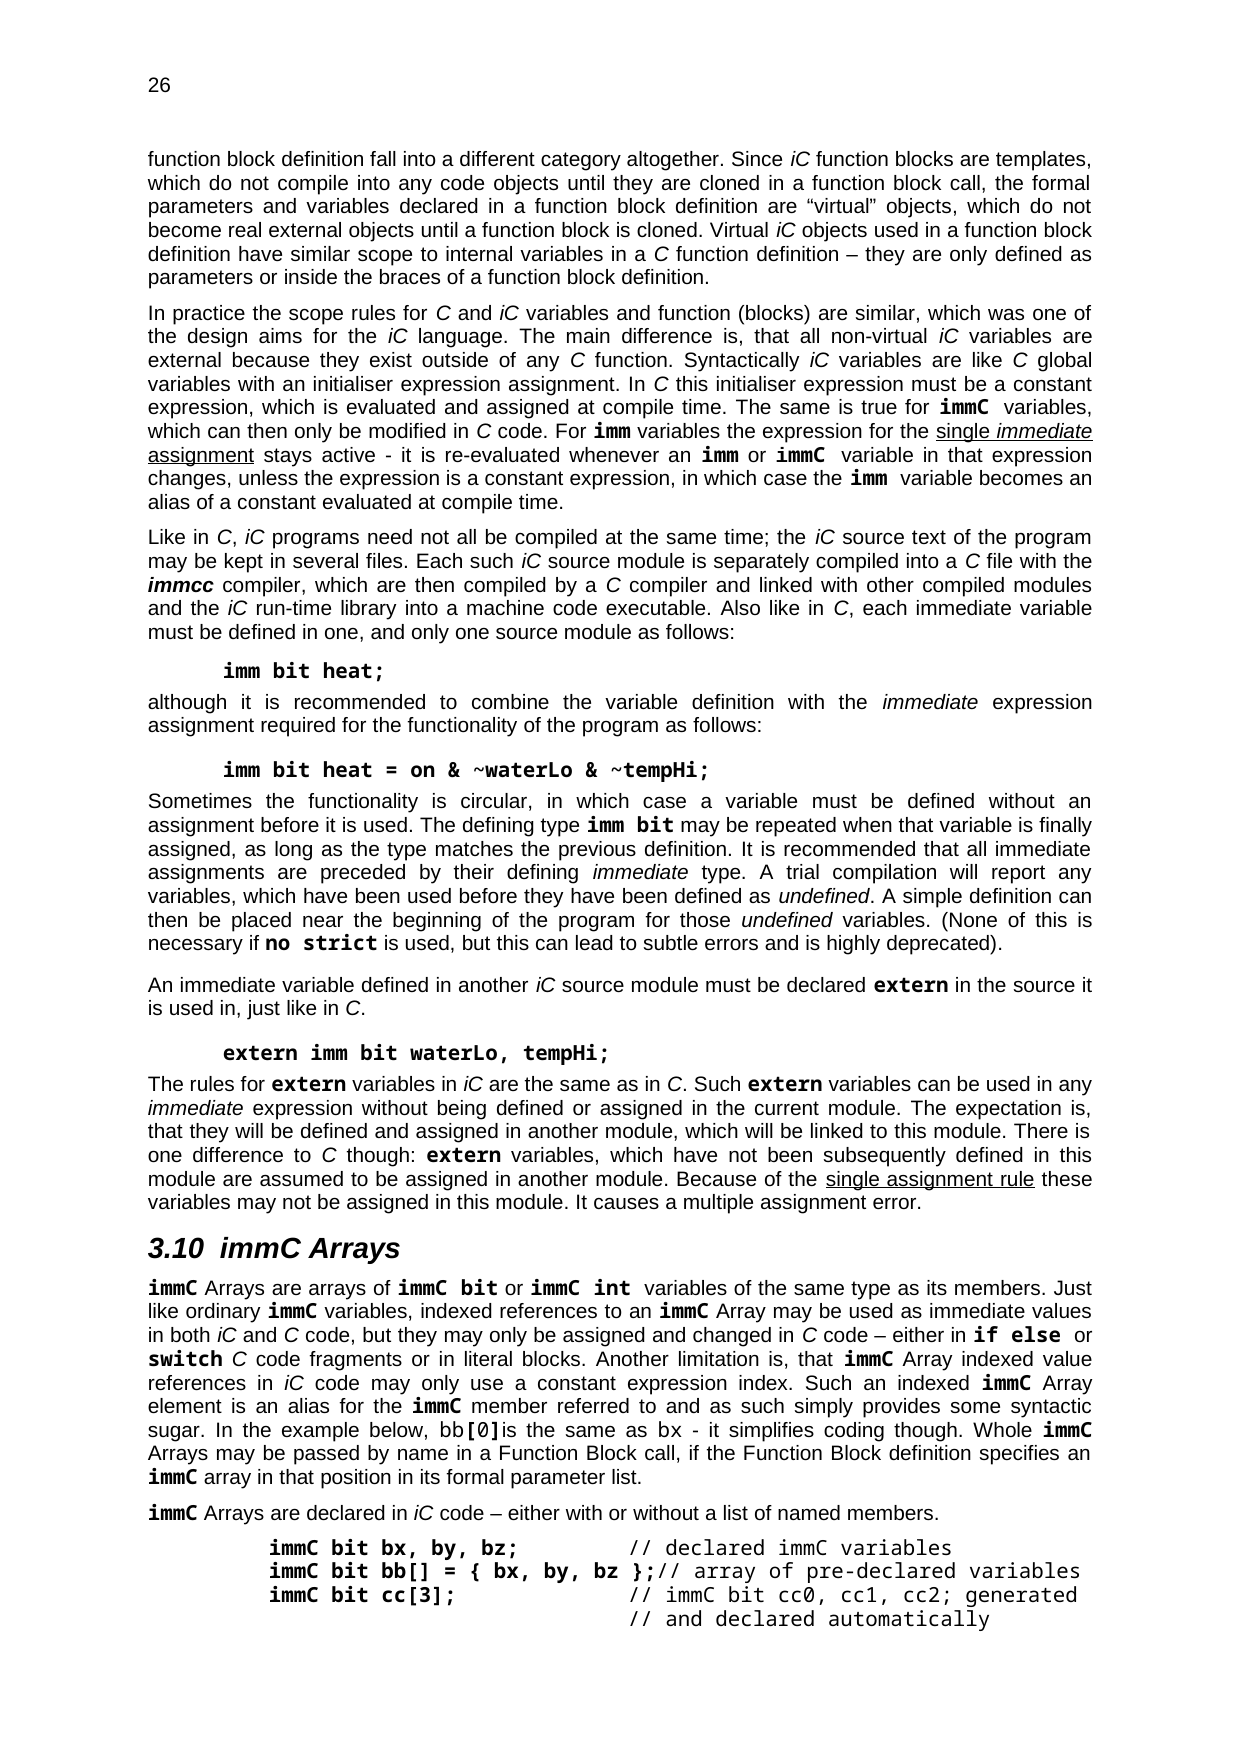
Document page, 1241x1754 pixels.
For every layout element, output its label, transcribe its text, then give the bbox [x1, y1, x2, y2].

text In practice the scope rules for C and iC variables and function (blocks) are similar, which was one of the design aims for the iC language. The main difference is, that all non-virtual iC variables are external because they exist outside of any C function. Syntactically iC variables are like C global variables with an initialiser expression assignment. In C this initialiser expression must be a constant expression, which is evaluated and assigned at compile time. The same is true for immC variables, which can then only be modified in C code. For imm variables the expression for the single immediate assignment stays active - it is re-evaluated whenever an imm or immC variable in that expression changes, unless the expression is a constant expression, in which case the imm variable becomes an alias of a constant evaluated at compile time. [148, 301, 1092, 514]
text imm bit heat = on & ~waterLo & ~tempHi; [223, 755, 1092, 784]
text Like in C, iC programs need not all be compiled at the same time; the iC source text of the program may be kept in several files. Each such iC source module is separately compiled into a C file with the immcc compiler, which are then compiled by a C compiler and linked with other compiled modules and the iC run-time library into a machine code executable. Also like in C, each immediate variable must be defined in one, and only one source module as follows: [148, 526, 1092, 644]
text immC Arrays are arrays of immC bit or immC int variables of the same type as its members. Just like ordinary immC variables, indexed references to an immC Array may be used as immediate values in both iC and C code, but they may only be assigned and changed in C code – either in if else or switch C code fragments or in literal blocks. Another limitation is, that immC Array indexed value references in iC code may only use a constant expression index. Such an indexed immC Array element is an alias for the immC member referred to and as such simply provides some syntactic sugar. In the example below, bb[0]is the same as bx - it simplifies coding though. Whole immC Arrays may be passed by name in a Function Block call, if the Function Block definition specifies an immC array in that position in its formal parameter list. [148, 1276, 1092, 1489]
text immC bit bx, by, bz; // declared immC variables immC bit bb[] = { bx, by, bz };// array of pre-declared variables immC bit cc[3]; // immC bit cc0, cc1, cc2; generated // and declared automatically [268, 1536, 1092, 1631]
text immC Arrays are declared in iC code – either with or without a list of named members. [148, 1501, 1092, 1525]
text Sometimes the functionality is circular, in which case a variable must be defined without an assignment before it is used. The defining type imm bit may be repeated when that variable is finally assigned, as long as the type matches the previous definition. It is recommended that all immediate assignments are preceded by their defining immediate type. A trial compilation will report any variables, which have been used before they have been defined as undefined. A simple definition can then be placed near the beginning of the program for those undefined variables. (None of this is necessary if no strict is used, but this can lead to subtle errors and is highly deprecated). [148, 790, 1092, 955]
text although it is recommended to combine the variable definition with the immediate expression assignment required for the functionality of the program as follows: [148, 690, 1092, 738]
text extern imm bit waterLo, tempHi; [223, 1038, 1092, 1067]
text The rules for extern variables in iC are the same as in C. Such extern variables can be used in any immediate expression without being defined or assigned in the current module. The expectation is, that they will be defined and assigned in another module, which will be linked to this module. There is one difference to C though: extern variables, which have not been subsequently defined in this module are assumed to be assigned in another module. Because of the single assignment rule these variables may not be assigned in this module. It causes a multiple assignment error. [148, 1073, 1092, 1214]
text imm bit heat; [223, 656, 1092, 684]
subtitle immC Arrays [148, 1232, 1092, 1265]
text An immediate variable defined in another iC source module must be declared extern in the source it is used in, just like in C. [148, 973, 1092, 1020]
text function block definition fall into a different category altogether. Since iC function blocks are templates, which do not compile into any code objects until they are cloned in a function block call, the formal parameters and variables declared in a function block definition are “virtual” objects, which do not become real external objects until a function block is cloned. Virtual iC objects used in a function block definition have similar scope to internal variables in a C function definition – they are only defined as parameters or inside the braces of a function block definition. [148, 148, 1092, 289]
